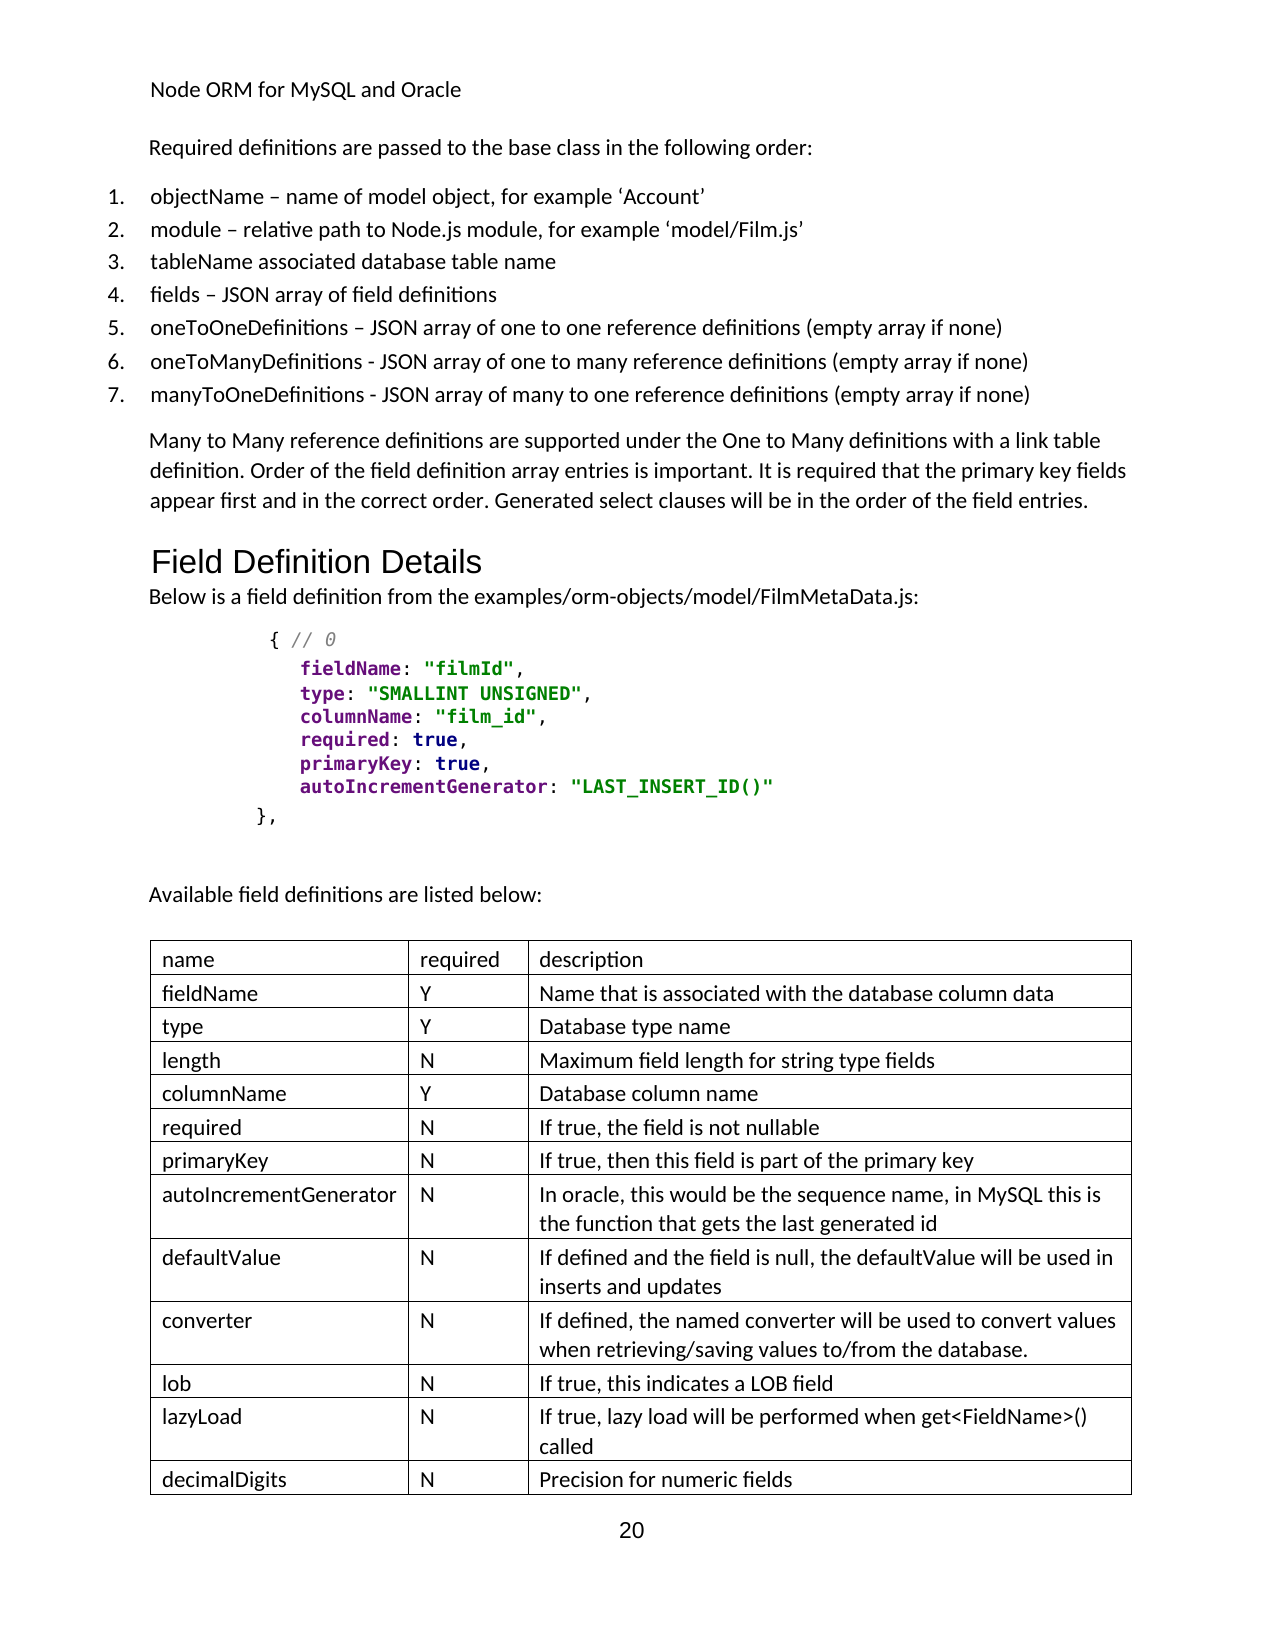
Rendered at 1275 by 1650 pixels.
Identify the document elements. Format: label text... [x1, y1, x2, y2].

table_cell Maximum field length for string type fields [529, 1042, 1131, 1074]
text Below is a field definition from the examples/orm-objects/model/FilmMetaData.js: [148, 582, 1132, 610]
table_cell Name that is associated with the database column data [529, 975, 1131, 1007]
table_cell columnName [151, 1075, 408, 1107]
table_cell Database type name [529, 1008, 1131, 1041]
table_cell converter [151, 1302, 408, 1364]
list fields – JSON array of field definitions [107, 280, 1132, 308]
table_cell Y [409, 1008, 528, 1041]
list oneToOneDefinitions – JSON array of one to one reference definitions (empty array if none) [107, 313, 1132, 341]
table_cell required [151, 1109, 408, 1141]
table_cell N [409, 1042, 528, 1074]
table_cell type [151, 1008, 408, 1041]
table_cell defaultValue [151, 1239, 408, 1301]
table_cell primaryKey [151, 1142, 408, 1174]
table_cell If defined, the named converter will be used to convert values when retrieving/saving values to/from the database. [529, 1302, 1131, 1364]
table_cell lob [151, 1365, 408, 1397]
table_cell Precision for numeric fields [529, 1461, 1131, 1494]
table_cell lazyLoad [151, 1398, 408, 1460]
table_cell In oracle, this would be the sequence name, in MySQL this is the function that gets the last generated id [529, 1175, 1131, 1237]
table_header description [529, 941, 1131, 974]
table_cell If true, the field is not nullable [529, 1109, 1131, 1141]
table_cell fieldName [151, 975, 408, 1007]
table_cell If true, this indicates a LOB field [529, 1365, 1131, 1397]
table_cell decimalDigits [151, 1461, 408, 1494]
list module – relative path to Node.js module, for example ‘model/Film.js’ [107, 215, 1132, 243]
text Many to Many reference definitions are supported under the One to Many definitions with a link table definition. Order of the field definition array entries is important. It is required that the primary key fields appear first and in the correct order. Generated select clauses will be in the order of the field entries. [148, 426, 1132, 514]
list objectName – name of model object, for example ‘Account’ [107, 182, 1132, 210]
table_header required [409, 941, 528, 974]
list tableName associated database table name [107, 247, 1132, 275]
table_cell autoIncrementGenerator [151, 1175, 408, 1237]
table_cell N [409, 1365, 528, 1397]
table_cell N [409, 1109, 528, 1141]
table_cell Y [409, 975, 528, 1007]
table_cell N [409, 1175, 528, 1237]
list manyToOneDefinitions - JSON array of many to one reference definitions (empty array if none) [107, 380, 1132, 408]
table_cell If true, then this field is part of the primary key [529, 1142, 1131, 1174]
subtitle Field Definition Details [151, 542, 1143, 581]
text Required definitions are passed to the base class in the following order: [148, 133, 1132, 161]
list oneToManyDefinitions - JSON array of one to many reference definitions (empty array if none) [107, 347, 1132, 375]
table_cell N [409, 1142, 528, 1174]
table_cell N [409, 1239, 528, 1301]
table_cell Database column name [529, 1075, 1131, 1107]
table_cell N [409, 1461, 528, 1494]
table_cell N [409, 1302, 528, 1364]
text Available field definitions are listed below: [148, 880, 1132, 908]
table_cell If defined and the field is null, the defaultValue will be used in inserts and updates [529, 1239, 1131, 1301]
table_header name [151, 941, 408, 974]
table_cell N [409, 1398, 528, 1460]
text { // 0 fieldName: "filmId", type: "SMALLINT UNSIGNED", columnName: "film_id", required: true, primaryKey: true, autoIncrementGenerator: "LAST_INSERT_ID()" }, [148, 629, 1132, 828]
table_cell length [151, 1042, 408, 1074]
table_cell If true, lazy load will be performed when get<FieldName>() called [529, 1398, 1131, 1460]
table_cell Y [409, 1075, 528, 1107]
